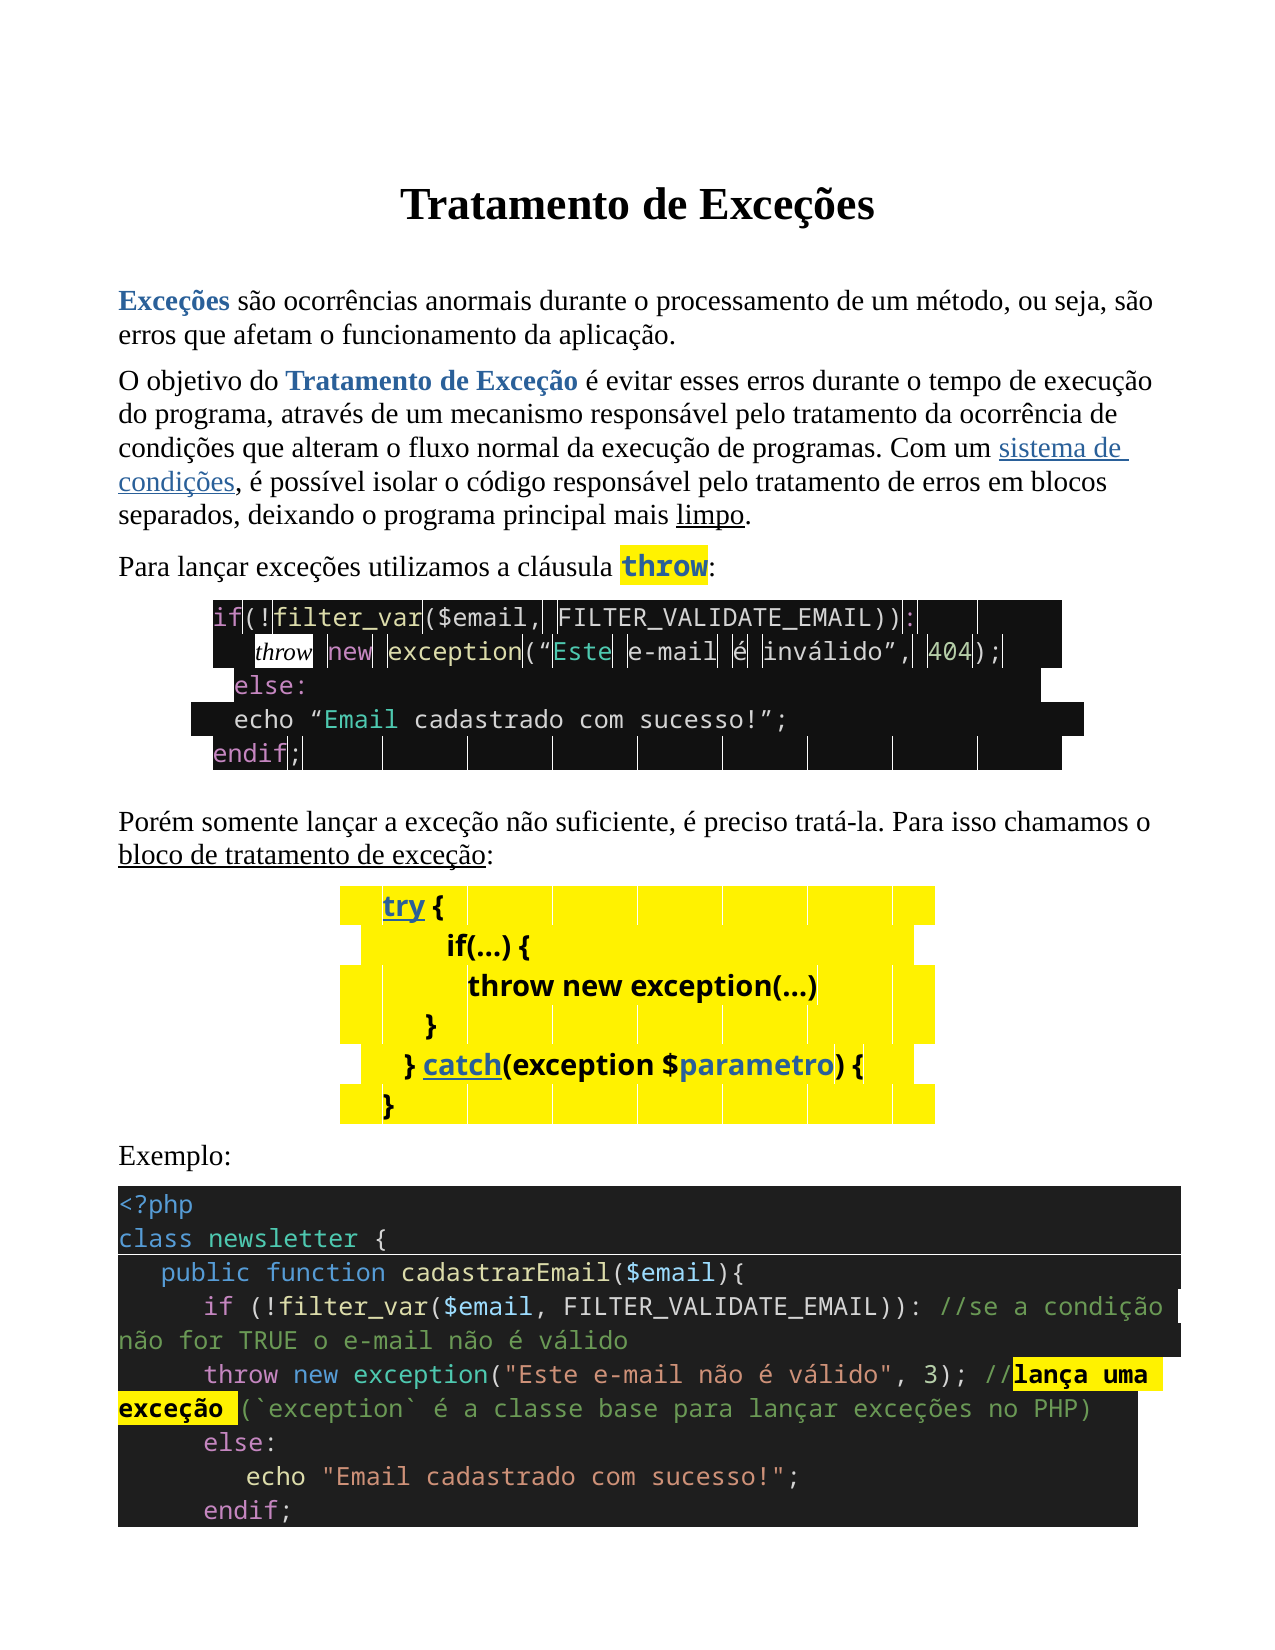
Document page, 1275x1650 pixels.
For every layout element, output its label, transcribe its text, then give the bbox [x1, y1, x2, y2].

text Exemplo: [118, 1138, 1157, 1172]
text class newsletter { [118, 1221, 1157, 1254]
text throw new exception("Este e-mail não é válido", 3); //lança uma exceção (`exception` é a classe base para lançar exceções no PHP) else: echo "Email cadastrado com sucesso!"; endif; [118, 1357, 1181, 1527]
text public function cadastrarEmail($email){ [118, 1254, 1157, 1289]
text Porém somente lançar a exceção não suficiente, é preciso tratá-la. Para isso chamamos o bloco de tratamento de exceção: [118, 804, 1157, 871]
subtitle Exceções são ocorrências anormais durante o processamento de um método, ou seja, são erros que afetam o funcionamento da aplicação. [118, 250, 1157, 351]
text else: echo “Email cadastrado com sucesso!”; endif; [118, 668, 1157, 770]
text Para lançar exceções utilizamos a cláusula throw: [118, 545, 1157, 585]
text if(!filter_var($email, FILTER_VALIDATE_EMAIL)): [118, 599, 1157, 634]
text <?php [118, 1186, 1157, 1221]
text if (!filter_var($email, FILTER_VALIDATE_EMAIL)): //se a condição não for TRUE o e-mail não é válido [118, 1289, 1228, 1357]
text throw new exception(“Este e-mail é inválido”, 404); [118, 634, 1157, 668]
text try { if(…) { throw new exception(…) } } catch(exception $parametro) { } [118, 886, 1157, 1124]
text Tratamento de Exceções [118, 176, 1157, 229]
text O objetivo do Tratamento de Exceção é evitar esses erros durante o tempo de execução do programa, através de um mecanismo responsável pelo tratamento da ocorrência de condições que alteram o fluxo normal da execução de programas. Com um sistema de condições, é possível isolar o código responsável pelo tratamento de erros em blocos separados, deixando o programa principal mais limpo. [118, 363, 1157, 531]
